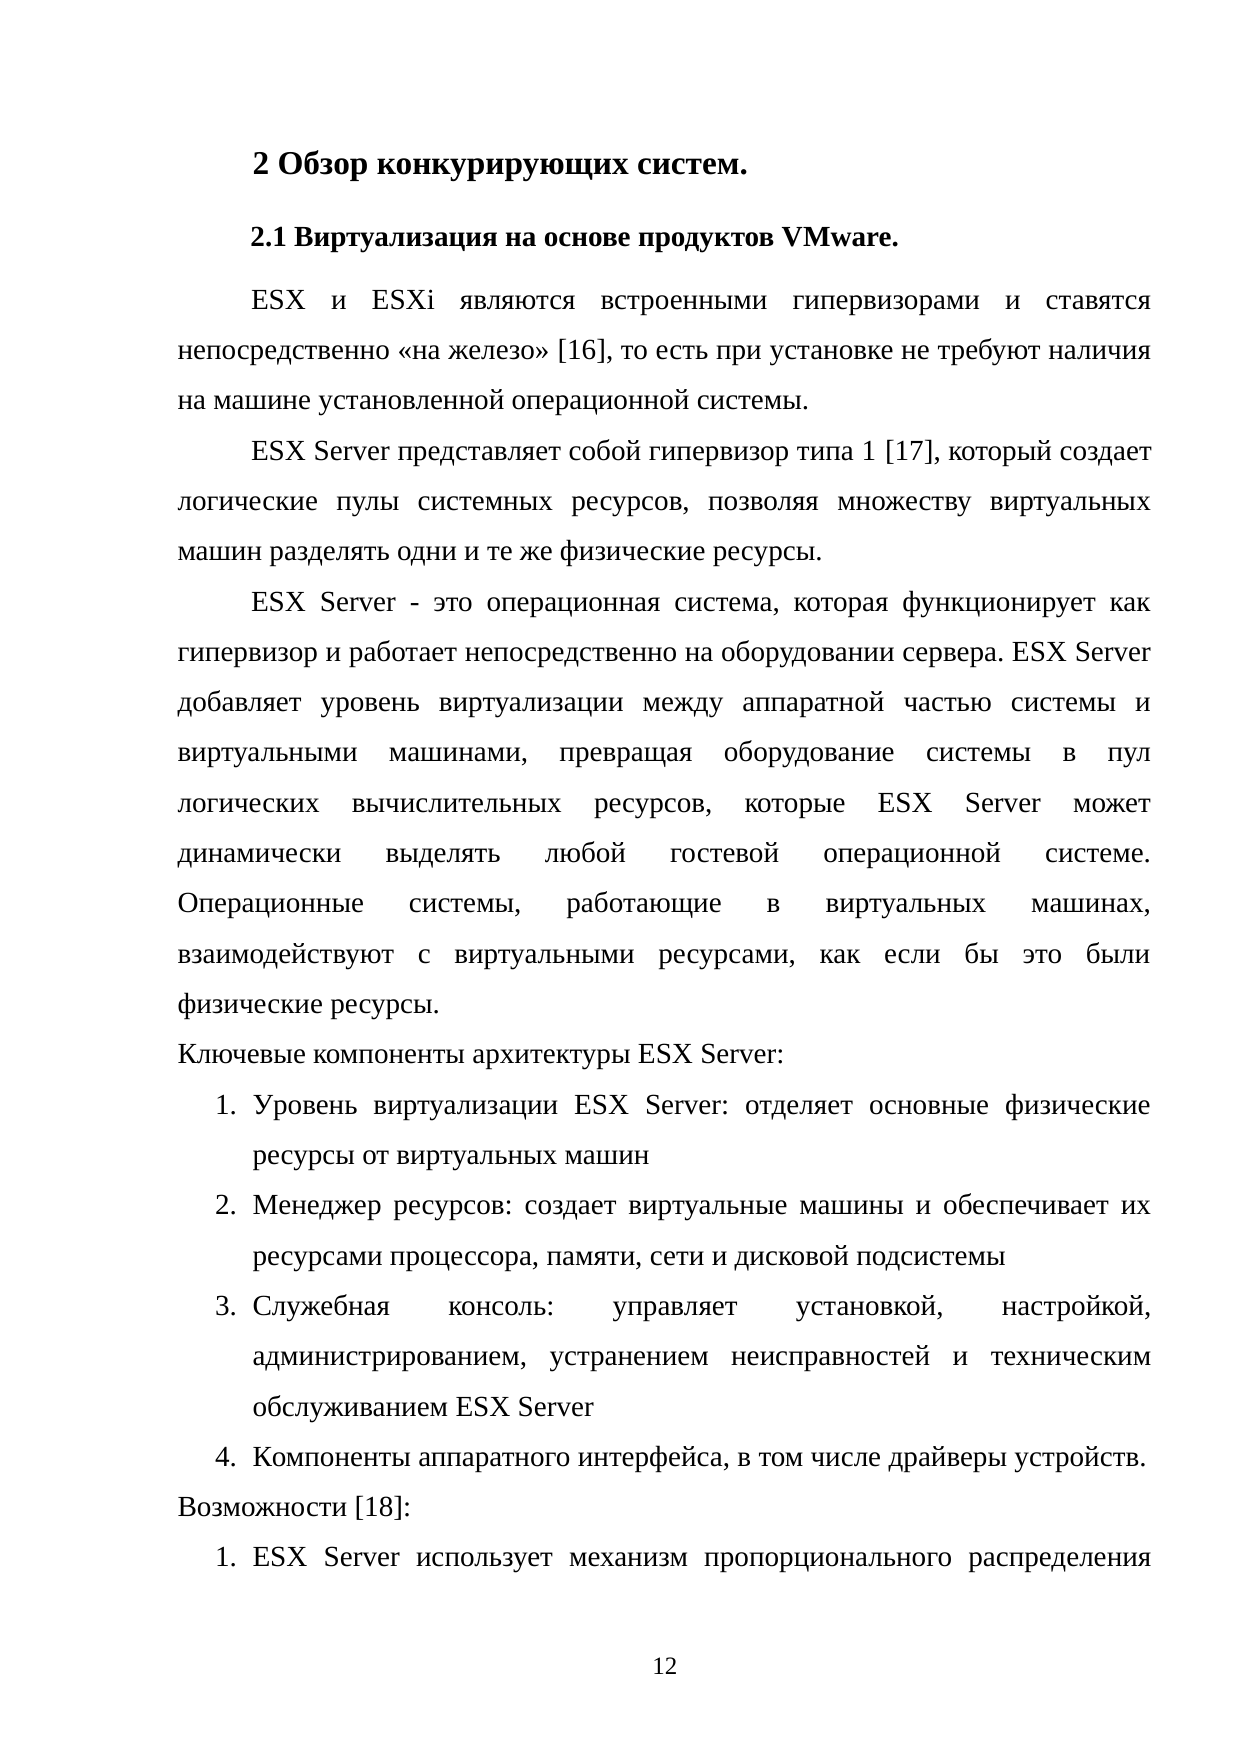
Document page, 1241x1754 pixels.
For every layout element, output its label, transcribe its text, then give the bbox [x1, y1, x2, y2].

text ESX и ESXi являются встроенными гипервизорами и ставятся непосредственно «на железо» [16], то есть при установке не требуют наличия на машине установленной операционной системы. [177, 282, 1152, 416]
text Возможности [18]: [177, 1489, 1152, 1523]
list ESX Server использует механизм пропорционального распределения [215, 1539, 1152, 1573]
list Компоненты аппаратного интерфейса, в том числе драйверы устройств. [215, 1439, 1152, 1472]
subtitle 2 Обзор конкурирующих систем. [177, 143, 1152, 181]
text ESX Server представляет собой гипервизор типа 1 [17], который создает логические пулы системных ресурсов, позволяя множеству виртуальных машин разделять одни и те же физические ресурсы. [177, 433, 1152, 567]
text Ключевые компоненты архитектуры ESX Server: [177, 1036, 1152, 1070]
list Менеджер ресурсов: создает виртуальные машины и обеспечивает их ресурсами процессора, памяти, сети и дисковой подсистемы [215, 1187, 1152, 1271]
list Служебная консоль: управляет установкой, настройкой, администрированием, устранением неисправностей и техническим обслуживанием ESX Server [215, 1288, 1152, 1422]
text ESX Server - это операционная система, которая функционирует как гипервизор и работает непосредственно на оборудовании сервера. ESX Server добавляет уровень виртуализации между аппаратной частью системы и виртуальными машинами, превращая оборудование системы в пул логических вычислительных ресурсов, которые ESX Server может динамически выделять любой гостевой операционной системе. Операционные системы, работающие в виртуальных машинах, взаимодействуют с виртуальными ресурсами, как если бы это были физические ресурсы. [177, 584, 1152, 1020]
subtitle 2.1 Виртуализация на основе продуктов VMware. [177, 219, 1152, 252]
list Уровень виртуализации ESX Server: отделяет основные физические ресурсы от виртуальных машин [215, 1087, 1152, 1171]
